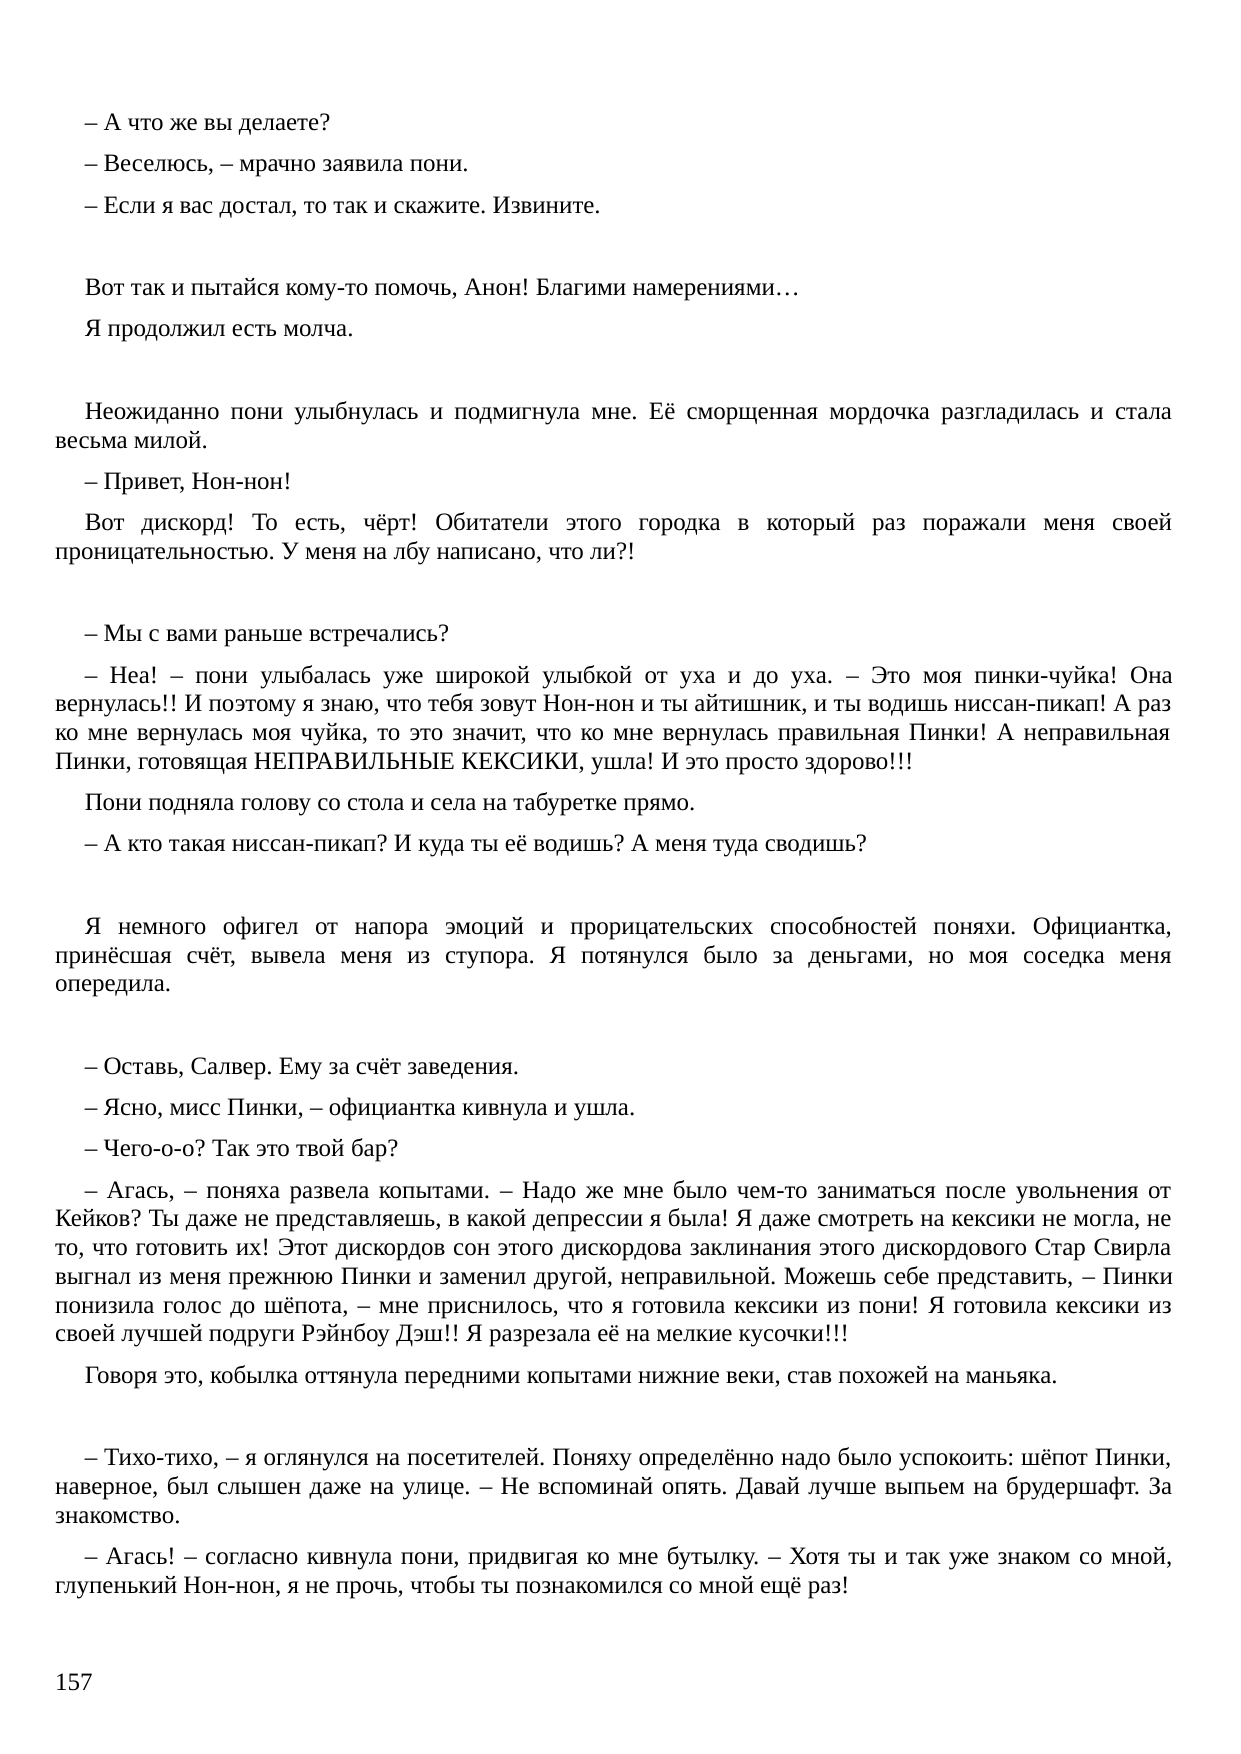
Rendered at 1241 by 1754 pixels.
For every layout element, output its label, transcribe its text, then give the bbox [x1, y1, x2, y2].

text Пони подняла голову со стола и села на табуретке прямо. [55, 787, 1173, 816]
text Говоря это, кобылка оттянула передними копытами нижние веки, став похожей на маньяка. [55, 1360, 1173, 1388]
text – Тихо-тихо, – я оглянулся на посетителей. Поняху определённо надо было успокоить: шёпот Пинки, наверное, был слышен даже на улице. – Не вспоминай опять. Давай лучше выпьем на брудершафт. За знакомство. [55, 1442, 1173, 1528]
text – Веселюсь, – мрачно заявила пони. [55, 148, 1173, 177]
text Вот так и пытайся кому-то помочь, Анон! Благими намерениями… [55, 272, 1173, 301]
text – А что же вы делаете? [55, 107, 1173, 136]
text Я продолжил есть молча. [55, 313, 1173, 342]
text – Мы с вами раньше встречались? [55, 618, 1173, 647]
text – Если я вас достал, то так и скажите. Извините. [55, 190, 1173, 218]
text Я немного офигел от напора эмоций и прорицательских способностей поняхи. Официантка, принёсшая счёт, вывела меня из ступора. Я потянулся было за деньгами, но моя соседка меня опередила. [55, 911, 1173, 997]
text – Оставь, Салвер. Ему за счёт заведения. [55, 1051, 1173, 1080]
text – Ясно, мисс Пинки, – официантка кивнула и ушла. [55, 1092, 1173, 1121]
text – Чего-о-о? Так это твой бар? [55, 1133, 1173, 1162]
text Неожиданно пони улыбнулась и подмигнула мне. Её сморщенная мордочка разгладилась и стала весьма милой. [55, 396, 1173, 453]
text – Агась, – поняха развела копытами. – Надо же мне было чем-то заниматься после увольнения от Кейков? Ты даже не представляешь, в какой депрессии я была! Я даже смотреть на кексики не могла, не то, что готовить их! Этот дискордов сон этого дискордова заклинания этого дискордового Стар Свирла выгнал из меня прежнюю Пинки и заменил другой, неправильной. Можешь себе представить, – Пинки понизила голос до шёпота, – мне приснилось, что я готовила кексики из пони! Я готовила кексики из своей лучшей подруги Рэйнбоу Дэш!! Я разрезала её на мелкие кусочки!!! [55, 1175, 1173, 1347]
text – А кто такая ниссан-пикап? И куда ты её водишь? А меня туда сводишь? [55, 828, 1173, 857]
text – Агась! – согласно кивнула пони, придвигая ко мне бутылку. – Хотя ты и так уже знаком со мной, глупенький Нон-нон, я не прочь, чтобы ты познакомился со мной ещё раз! [55, 1541, 1173, 1598]
text – Привет, Нон-нон! [55, 466, 1173, 495]
text Вот дискорд! То есть, чёрт! Обитатели этого городка в который раз поражали меня своей проницательностью. У меня на лбу написано, что ли?! [55, 507, 1173, 565]
text – Неа! – пони улыбалась уже широкой улыбкой от уха и до уха. – Это моя пинки-чуйка! Она вернулась!! И поэтому я знаю, что тебя зовут Нон-нон и ты айтишник, и ты водишь ниссан-пикап! А раз ко мне вернулась моя чуйка, то это значит, что ко мне вернулась правильная Пинки! А неправильная Пинки, готовящая НЕПРАВИЛЬНЫЕ КЕКСИКИ, ушла! И это просто здорово!!! [55, 660, 1173, 775]
